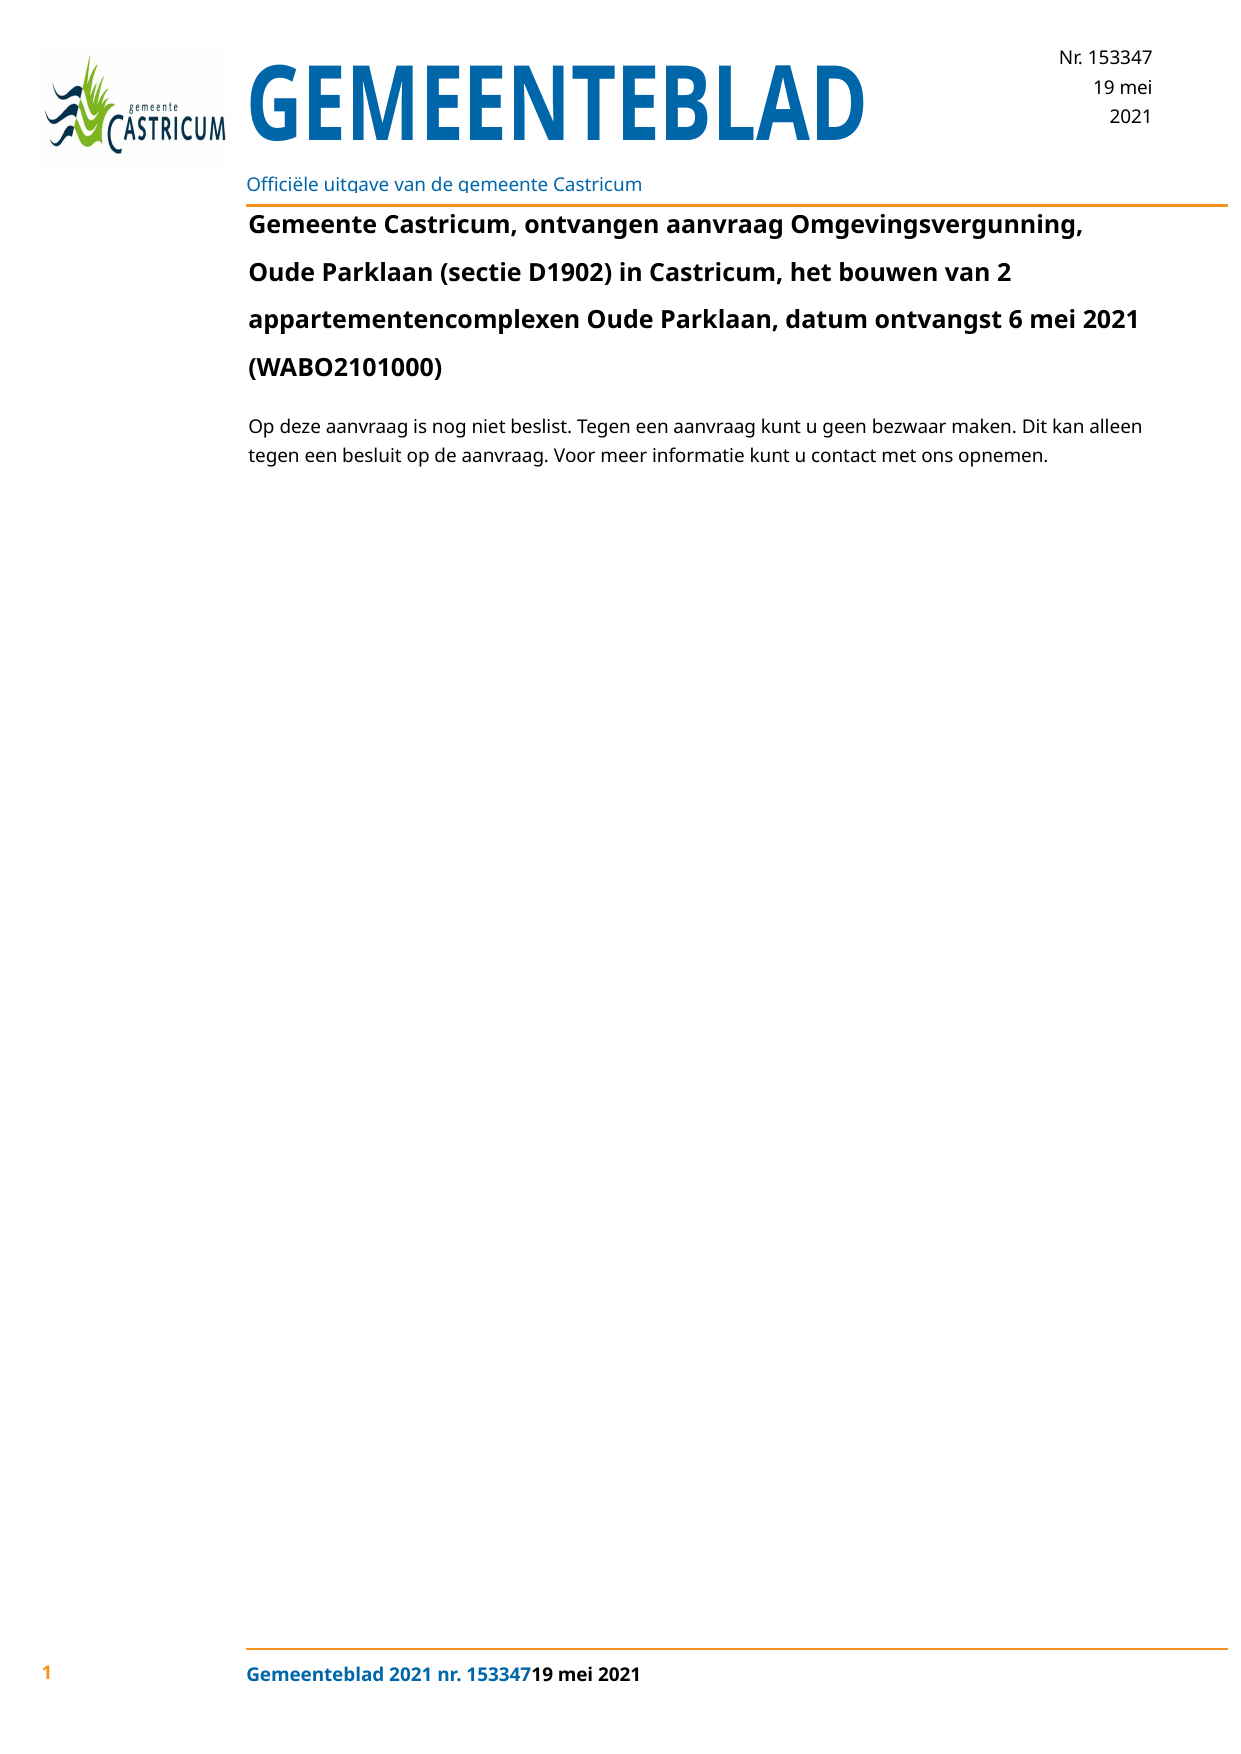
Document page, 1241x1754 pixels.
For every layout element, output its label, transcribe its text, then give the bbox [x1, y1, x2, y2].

text Op deze aanvraag is nog niet beslist. Tegen een aanvraag kunt u geen bezwaar maken. Dit kan alleen tegen een besluit op de aanvraag. Voor meer informatie kunt u contact met ons opnemen. [248, 413, 1152, 468]
text Gemeente Castricum, ontvangen aanvraag Omgevingsvergunning, Oude Parklaan (sectie D1902) in Castricum, het bouwen van 2 appartementencomplexen Oude Parklaan, datum ontvangst 6 mei 2021 (WABO2101000) [248, 207, 1152, 384]
picture [41, 47, 231, 172]
